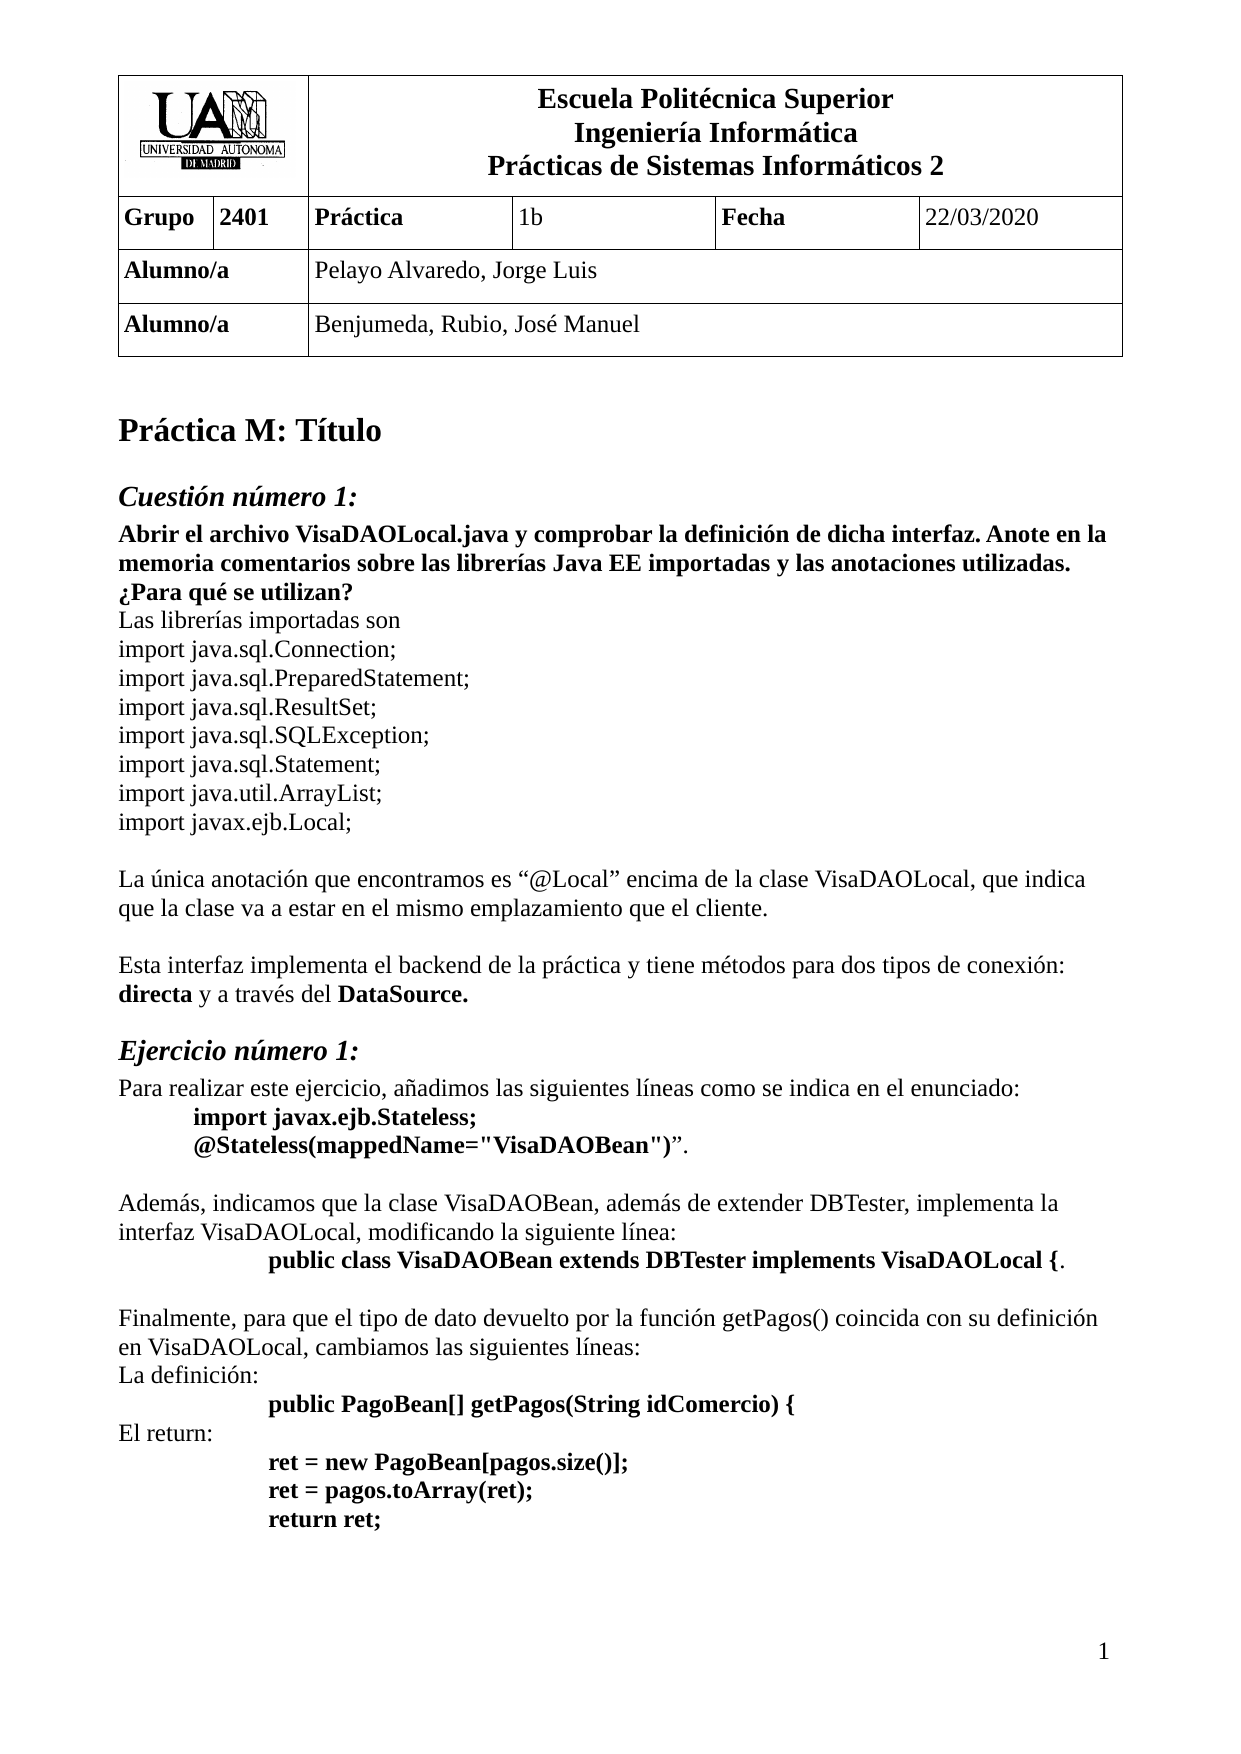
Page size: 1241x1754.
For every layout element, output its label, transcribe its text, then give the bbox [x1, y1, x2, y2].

text ret = new PagoBean[pagos.size()]; [268, 1447, 1122, 1475]
text import java.sql.SQLException; [118, 721, 1122, 749]
picture [123, 81, 296, 178]
text import java.util.ArrayList; [118, 778, 1122, 807]
text import javax.ejb.Stateless; [193, 1102, 1122, 1130]
table_header Escuela Politécnica Superior Ingeniería Informática Prácticas de Sistemas Informáticos 2 [309, 76, 1122, 196]
text @Stateless(mappedName="VisaDAOBean")”. [193, 1130, 1122, 1159]
text import java.sql.PreparedStatement; [118, 663, 1122, 692]
text Esta interfaz implementa el backend de la práctica y tiene métodos para dos tipos de conexión: directa y a través del DataSource. [118, 951, 1122, 1008]
text La única anotación que encontramos es “@Local” encima de la clase VisaDAOLocal, que indica que la clase va a estar en el mismo emplazamiento que el cliente. [118, 864, 1122, 922]
table_cell Pelayo Alvaredo, Jorge Luis [309, 250, 1122, 302]
text return ret; [268, 1504, 1122, 1533]
subtitle Cuestión número 1: [118, 479, 1122, 513]
text La definición: [118, 1360, 1122, 1389]
text import javax.ejb.Local; [118, 807, 1122, 836]
table_cell Alumno/a [119, 304, 308, 356]
text El return: [118, 1418, 1122, 1447]
text import java.sql.ResultSet; [118, 692, 1122, 721]
subtitle Práctica M: Título [118, 410, 1122, 448]
subtitle Ejercicio número 1: [118, 1033, 1122, 1067]
table_cell Fecha [716, 197, 919, 249]
text Además, indicamos que la clase VisaDAOBean, además de extender DBTester, implementa la interfaz VisaDAOLocal, modificando la siguiente línea: [118, 1188, 1122, 1245]
text Las librerías importadas son [118, 606, 1122, 634]
text public PagoBean[] getPagos(String idComercio) { [268, 1389, 1122, 1418]
table_cell 2401 [214, 197, 308, 249]
table_cell Benjumeda, Rubio, José Manuel [309, 304, 1122, 356]
table_cell Práctica [309, 197, 512, 249]
table_cell Alumno/a [119, 250, 308, 302]
table_cell 22/03/2020 [920, 197, 1122, 249]
text Finalmente, para que el tipo de dato devuelto por la función getPagos() coincida con su definición en VisaDAOLocal, cambiamos las siguientes líneas: [118, 1303, 1122, 1360]
text import java.sql.Statement; [118, 749, 1122, 778]
table_header [119, 76, 308, 196]
table_cell 1b [513, 197, 715, 249]
text Para realizar este ejercicio, añadimos las siguientes líneas como se indica en el enunciado: [118, 1073, 1122, 1102]
text Abrir el archivo VisaDAOLocal.java y comprobar la definición de dicha interfaz. Anote en la memoria comentarios sobre las librerías Java EE importadas y las anotaciones utilizadas. ¿Para qué se utilizan? [118, 519, 1122, 606]
table_cell Grupo [119, 197, 213, 249]
text import java.sql.Connection; [118, 634, 1122, 663]
text public class VisaDAOBean extends DBTester implements VisaDAOLocal {. [268, 1245, 1122, 1274]
text ret = pagos.toArray(ret); [268, 1475, 1122, 1504]
